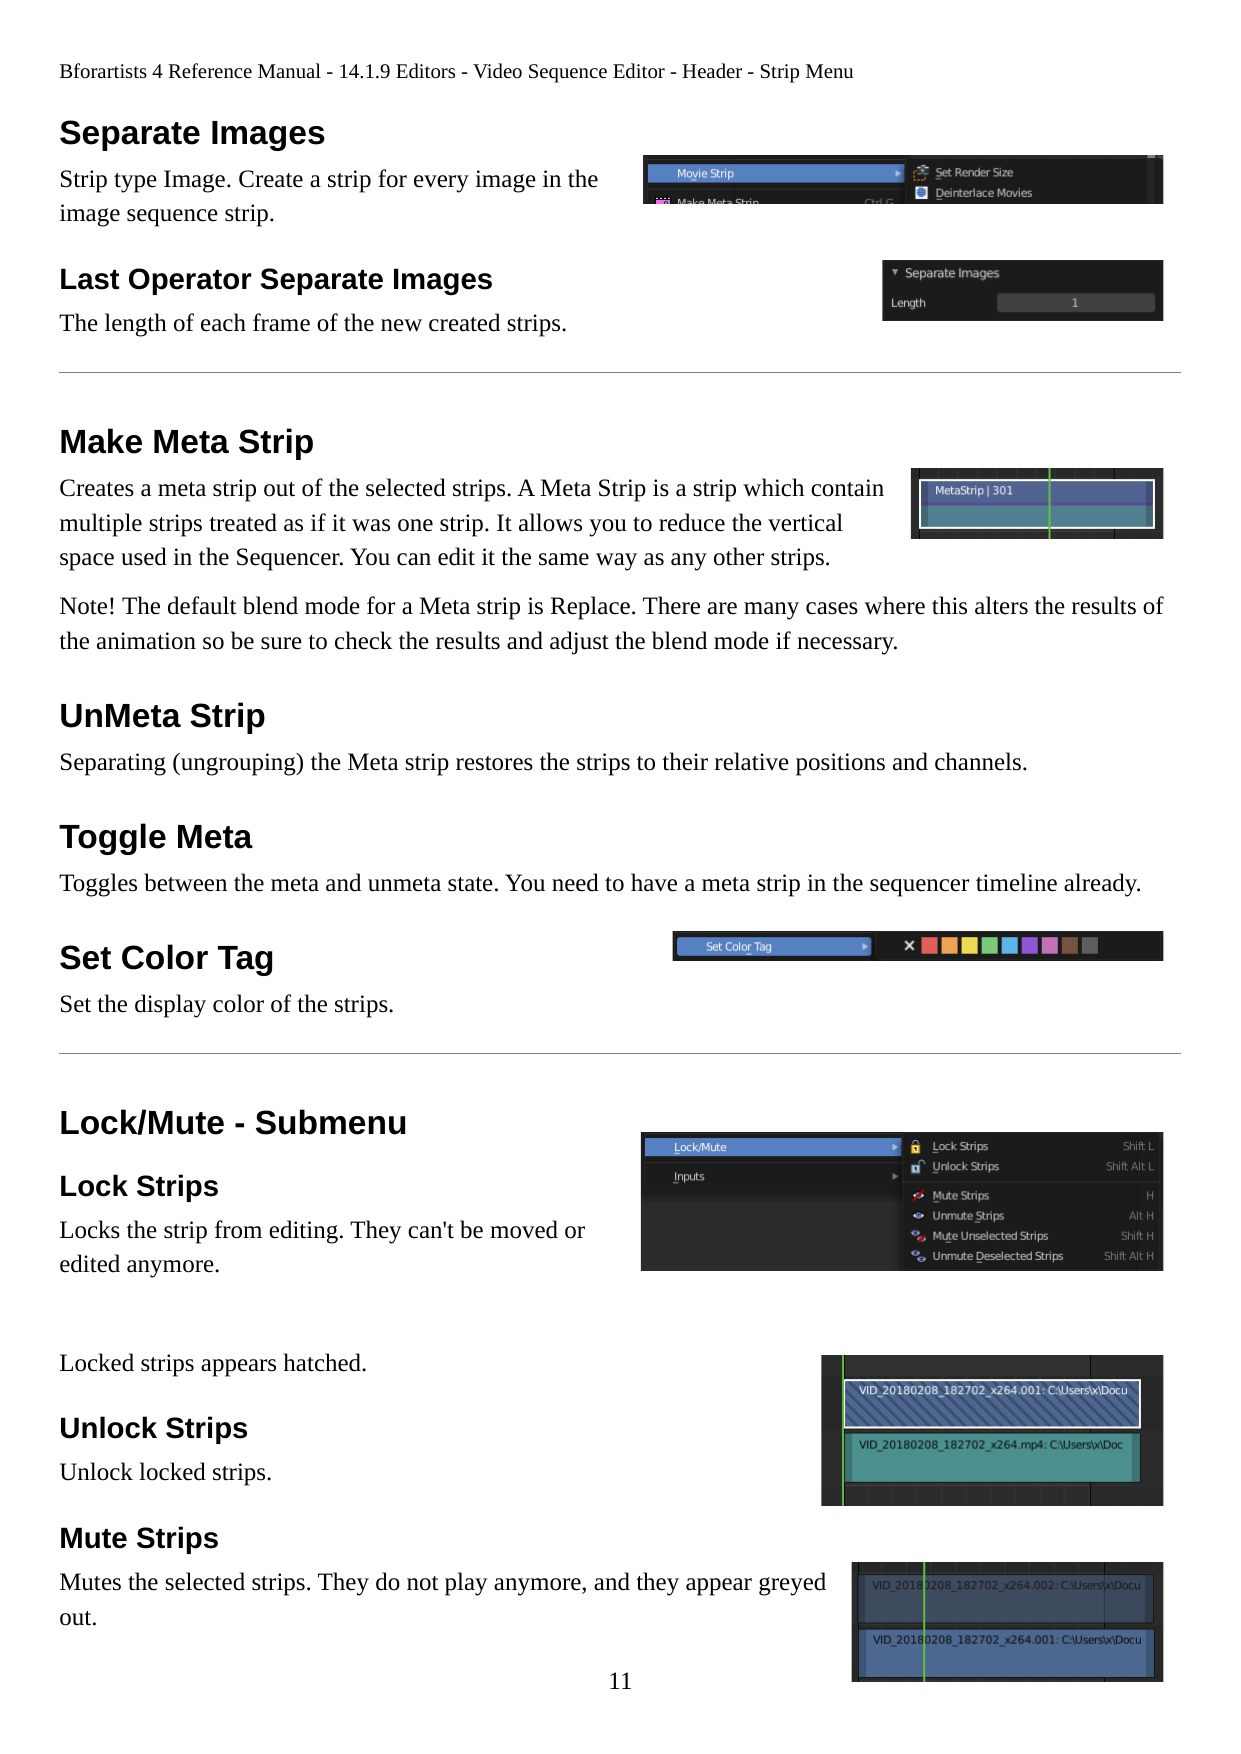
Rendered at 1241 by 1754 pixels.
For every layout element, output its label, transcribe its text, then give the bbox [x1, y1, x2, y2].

subtitle Last Operator Separate Images [59, 262, 882, 296]
subtitle Toggle Meta [59, 817, 1181, 855]
text Mutes the selected strips. They do not play anymore, and they appear greyed out. [59, 1567, 851, 1631]
picture [821, 1355, 1164, 1506]
text Locks the strip from editing. They can't be moved or edited anymore. [59, 1215, 1181, 1278]
picture [851, 1562, 1164, 1682]
subtitle Separate Images [59, 113, 1181, 151]
text Set the display color of the strips. [59, 989, 1181, 1018]
picture [910, 468, 1164, 539]
text Note! The default blend mode for a Meta strip is Replace. There are many cases where this alters the results of the animation so be sure to check the results and adjust the blend mode if necessary. [59, 591, 1181, 654]
subtitle Make Meta Strip [59, 422, 1181, 461]
subtitle Mute Strips [59, 1521, 1181, 1555]
text [1164, 1457, 1181, 1486]
subtitle Lock Strips [59, 1169, 640, 1202]
subtitle Set Color Tag [59, 938, 1181, 976]
text Strip type Image. Create a strip for every image in the image sequence strip. [59, 164, 1181, 227]
text Toggles between the meta and unmeta state. You need to have a meta strip in the sequencer timeline already. [59, 868, 1181, 897]
text Separating (ungrouping) the Meta strip restores the strips to their relative positions and channels. [59, 747, 1181, 776]
picture [640, 1132, 1164, 1271]
text Creates a meta strip out of the selected strips. A Meta Strip is a strip which contain multiple strips treated as if it was one strip. It allows you to reduce the vertical space used in the Sequencer. You can edit it the same way as any other strips. [59, 473, 1181, 571]
subtitle [1164, 1411, 1181, 1445]
subtitle UnMeta Strip [59, 696, 1181, 734]
picture [643, 155, 1164, 204]
picture [672, 931, 1164, 961]
text The length of each frame of the new created strips. [59, 308, 1181, 337]
picture [882, 260, 1164, 321]
text Unlock locked strips. [59, 1457, 821, 1486]
text Locked strips appears hatched. [59, 1348, 1181, 1376]
subtitle Unlock Strips [59, 1411, 821, 1445]
subtitle [1164, 1169, 1181, 1202]
subtitle Lock/Mute - Submenu [59, 1103, 1181, 1142]
